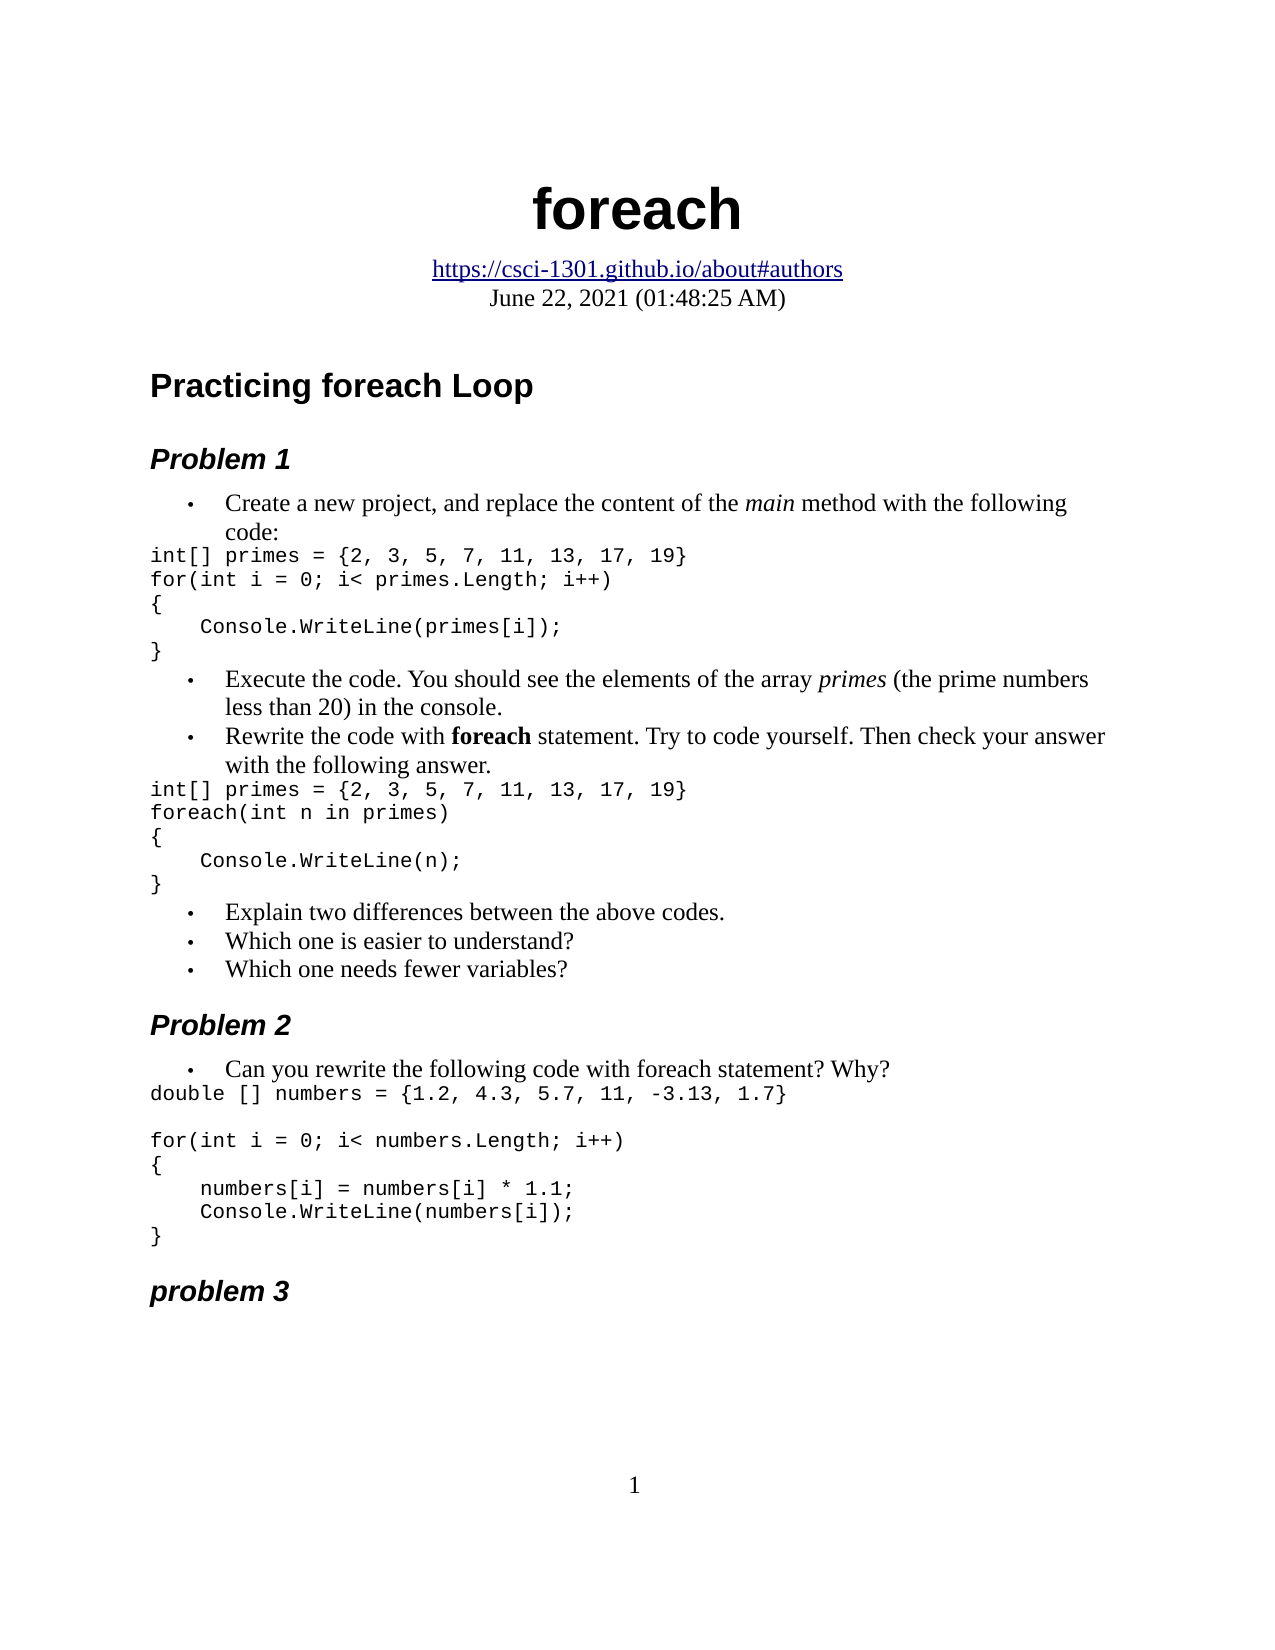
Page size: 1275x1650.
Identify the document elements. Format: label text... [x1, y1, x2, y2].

text } [150, 1225, 1125, 1248]
text https://csci-1301.github.io/about#authors [150, 254, 1125, 283]
text Console.WriteLine(numbers[i]); [150, 1201, 1125, 1225]
list Which one needs fewer variables? [187, 954, 1125, 983]
subtitle problem 3 [150, 1273, 1125, 1307]
text { [150, 593, 1125, 616]
text int[] primes = {2, 3, 5, 7, 11, 13, 17, 19} [150, 779, 1125, 802]
text { [150, 826, 1125, 850]
text { [150, 1154, 1125, 1178]
text double [] numbers = {1.2, 4.3, 5.7, 11, -3.13, 1.7} [150, 1083, 1125, 1107]
text June 22, 2021 (01:48:25 AM) [150, 283, 1125, 312]
subtitle Problem 1 [150, 442, 1125, 476]
list Create a new project, and replace the content of the main method with the following code: [187, 488, 1125, 546]
list Can you rewrite the following code with foreach statement? Why? [187, 1054, 1125, 1083]
text int[] primes = {2, 3, 5, 7, 11, 13, 17, 19} [150, 546, 1125, 569]
text Console.WriteLine(primes[i]); [150, 616, 1125, 640]
list Which one is easier to understand? [187, 926, 1125, 954]
text } [150, 873, 1125, 897]
text Console.WriteLine(n); [150, 850, 1125, 873]
subtitle Practicing foreach Loop [150, 366, 1125, 404]
subtitle Problem 2 [150, 1008, 1125, 1042]
list Execute the code. You should see the elements of the array primes (the prime numbers less than 20) in the console. [187, 664, 1125, 721]
text numbers[i] = numbers[i] * 1.1; [150, 1178, 1125, 1201]
text foreach(int n in primes) [150, 802, 1125, 826]
text for(int i = 0; i< primes.Length; i++) [150, 569, 1125, 593]
list Explain two differences between the above codes. [187, 897, 1125, 926]
text } [150, 640, 1125, 664]
list Rewrite the code with foreach statement. Try to code yourself. Then check your answer with the following answer. [187, 721, 1125, 779]
text for(int i = 0; i< numbers.Length; i++) [150, 1130, 1125, 1154]
title foreach [150, 175, 1125, 242]
